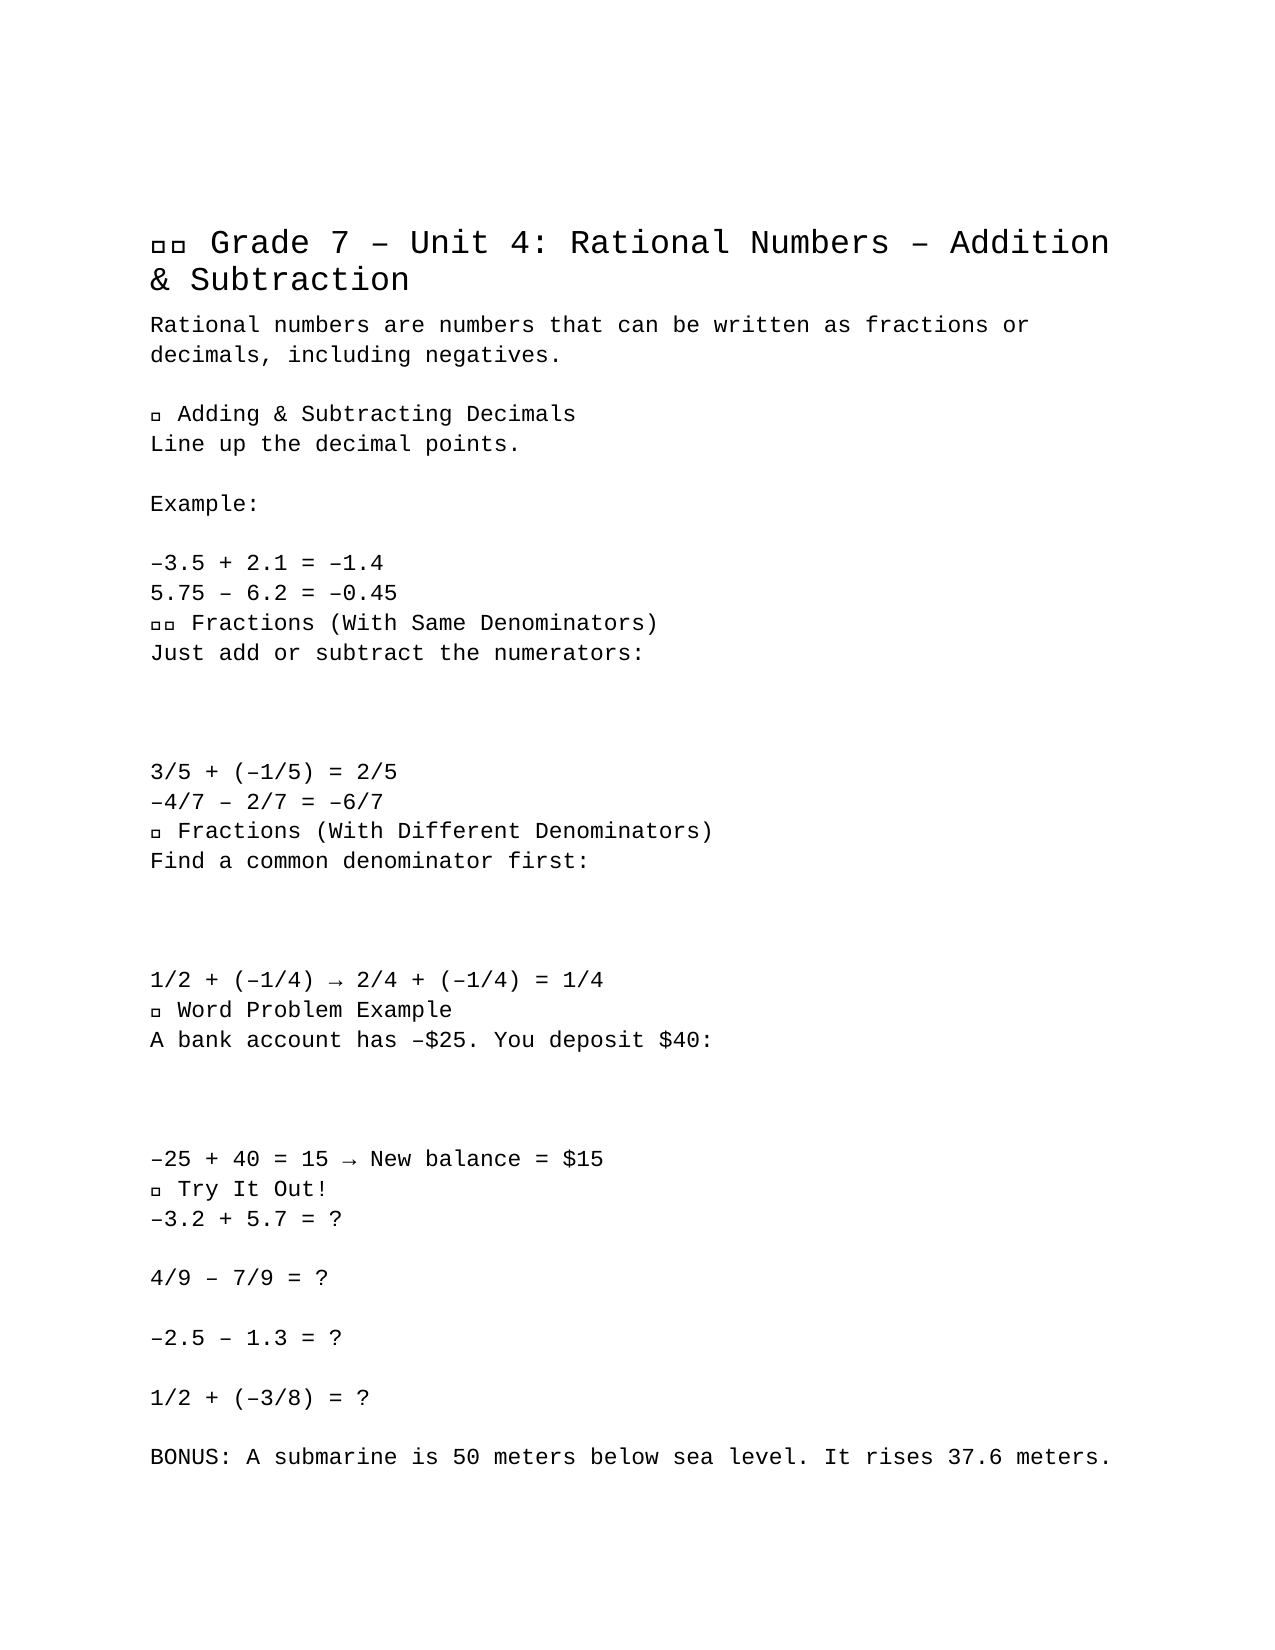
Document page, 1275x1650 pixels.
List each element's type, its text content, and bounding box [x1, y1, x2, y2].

text 🔢 Adding & Subtracting Decimals [150, 403, 1125, 429]
text A bank account has –$25. You deposit $40: [150, 1028, 1125, 1054]
text –3.5 + 2.1 = –1.4 [150, 552, 1125, 578]
text 🧠 Try It Out! [150, 1177, 1125, 1203]
text ➕➖ Fractions (With Same Denominators) [150, 611, 1125, 637]
text –25 + 40 = 15 → New balance = $15 [150, 1148, 1125, 1173]
text ✨ Word Problem Example [150, 999, 1125, 1024]
text Just add or subtract the numerators: [150, 641, 1125, 667]
text 4/9 – 7/9 = ? [150, 1267, 1125, 1293]
text 5.75 – 6.2 = –0.45 [150, 582, 1125, 607]
text Find a common denominator first: [150, 850, 1125, 876]
text –4/7 – 2/7 = –6/7 [150, 790, 1125, 816]
text 1/2 + (–3/8) = ? [150, 1386, 1125, 1412]
text –3.2 + 5.7 = ? [150, 1207, 1125, 1233]
subtitle ➕➖ Grade 7 – Unit 4: Rational Numbers – Addition & Subtraction [150, 225, 1125, 301]
text Example: [150, 492, 1125, 518]
text 3/5 + (–1/5) = 2/5 [150, 760, 1125, 786]
text Line up the decimal points. [150, 433, 1125, 458]
text –2.5 – 1.3 = ? [150, 1326, 1125, 1352]
text 🔁 Fractions (With Different Denominators) [150, 820, 1125, 846]
text BONUS: A submarine is 50 meters below sea level. It rises 37.6 meters. [150, 1446, 1125, 1471]
text 1/2 + (–1/4) → 2/4 + (–1/4) = 1/4 [150, 969, 1125, 995]
text Rational numbers are numbers that can be written as fractions or decimals, including negatives. [150, 313, 1125, 369]
